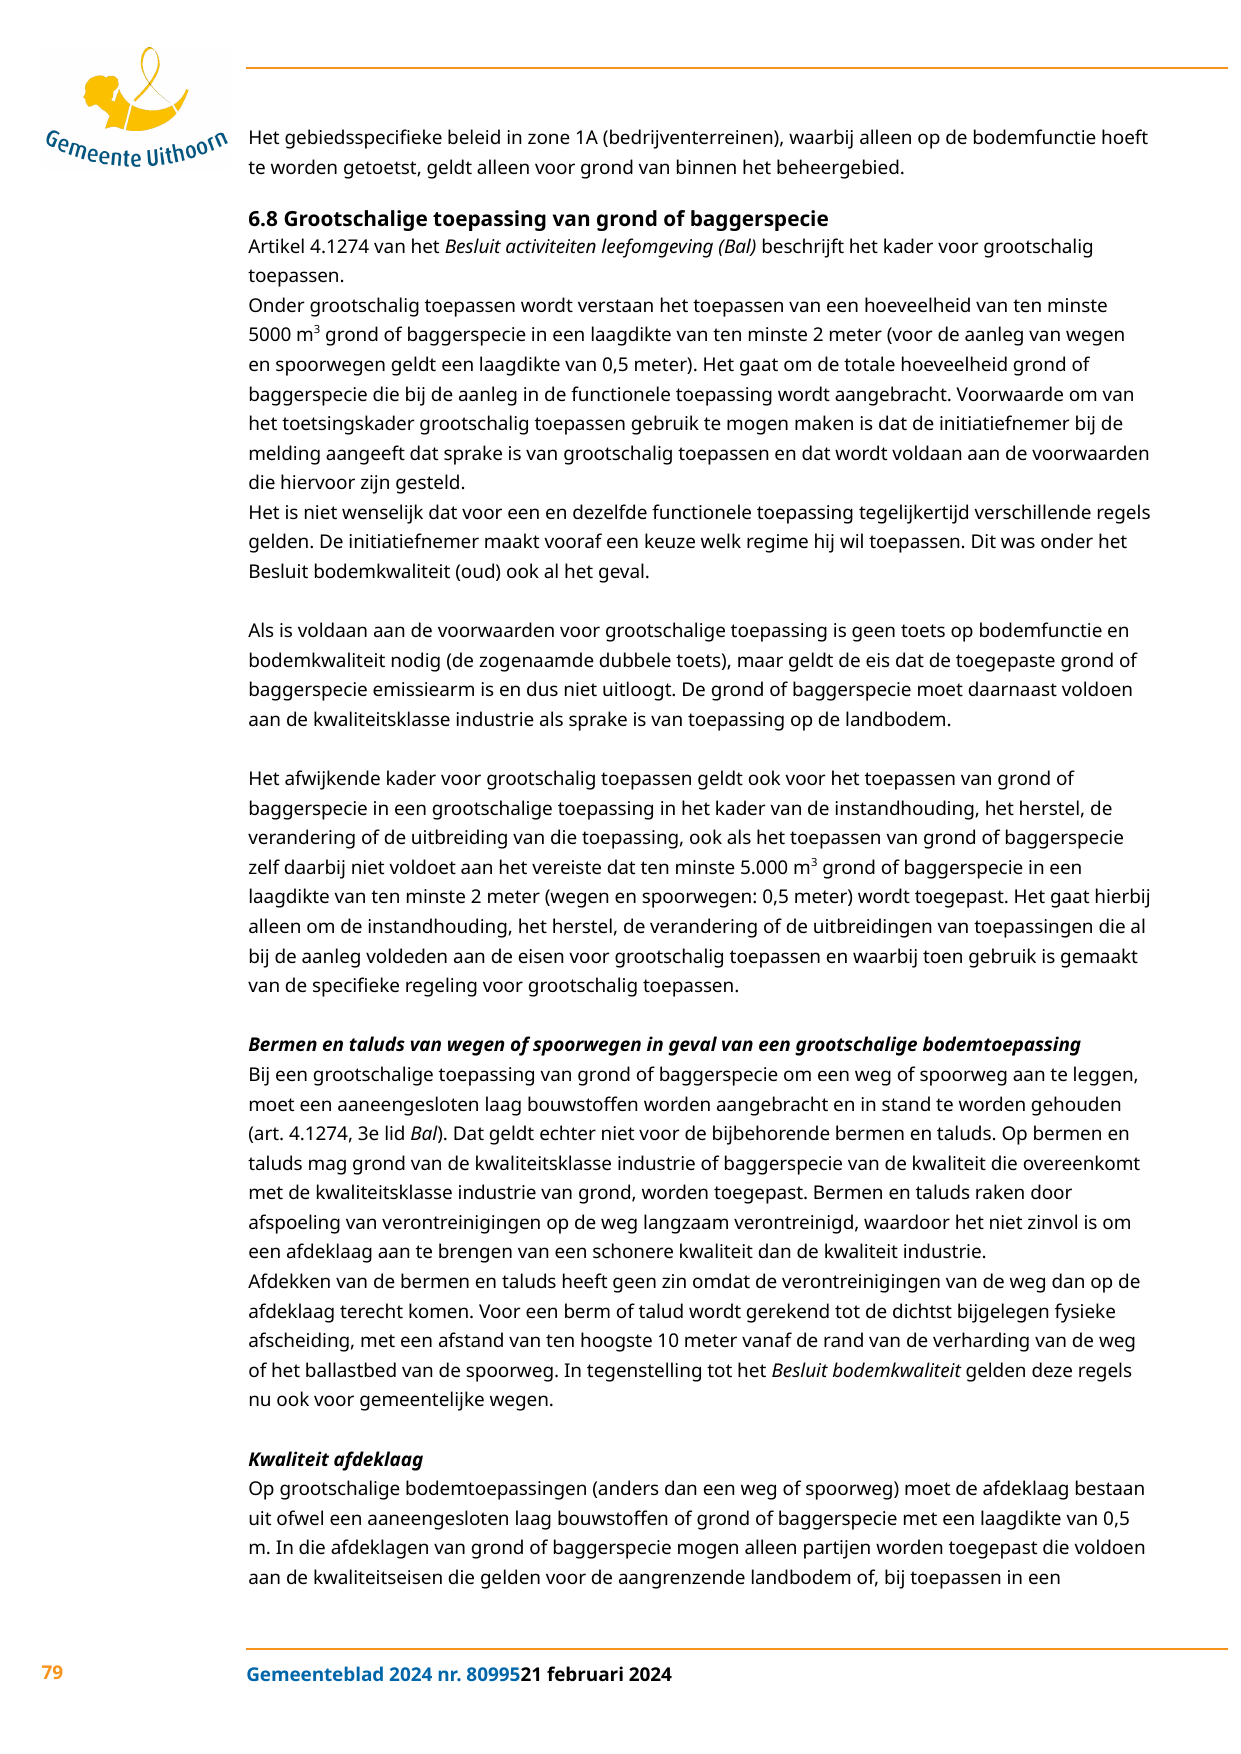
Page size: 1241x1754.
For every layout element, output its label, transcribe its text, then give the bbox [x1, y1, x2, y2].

text Het is niet wenselijk dat voor een en dezelfde functionele toepassing tegelijkertijd verschillende regels gelden. De initiatiefnemer maakt vooraf een keuze welk regime hij wil toepassen. Dit was onder het Besluit bodemkwaliteit (oud) ook al het geval. [248, 499, 1152, 584]
text Als is voldaan aan de voorwaarden voor grootschalige toepassing is geen toets op bodemfunctie en bodemkwaliteit nodig (de zogenaamde dubbele toets), maar geldt de eis dat de toegepaste grond of baggerspecie emissiearm is en dus niet uitloogt. De grond of baggerspecie moet daarnaast voldoen aan de kwaliteitsklasse industrie als sprake is van toepassing op de landbodem. [248, 617, 1152, 732]
text Het afwijkende kader voor grootschalig toepassen geldt ook voor het toepassen van grond of baggerspecie in een grootschalige toepassing in het kader van de instandhouding, het herstel, de verandering of de uitbreiding van die toepassing, ook als het toepassen van grond of baggerspecie zelf daarbij niet voldoet aan het vereiste dat ten minste 5.000 m3 grond of baggerspecie in een laagdikte van ten minste 2 meter (wegen en spoorwegen: 0,5 meter) wordt toegepast. Het gaat hierbij alleen om de instandhouding, het herstel, de verandering of de uitbreidingen van toepassingen die al bij de aanleg voldeden aan de eisen voor grootschalig toepassen en waarbij toen gebruik is gemaakt van de specifieke regeling voor grootschalig toepassen. [248, 765, 1152, 998]
text Afdekken van de bermen en taluds heeft geen zin omdat de verontreinigingen van de weg dan op de afdeklaag terecht komen. Voor een berm of talud wordt gerekend tot de dichtst bijgelegen fysieke afscheiding, met een afstand van ten hoogste 10 meter vanaf de rand van de verharding van de weg of het ballastbed van de spoorweg. In tegenstelling tot het Besluit bodemkwaliteit gelden deze regels nu ook voor gemeentelijke wegen. [248, 1268, 1152, 1412]
text Onder grootschalig toepassen wordt verstaan het toepassen van een hoeveelheid van ten minste 5000 m3 grond of baggerspecie in een laagdikte van ten minste 2 meter (voor de aanleg van wegen en spoorwegen geldt een laagdikte van 0,5 meter). Het gaat om de totale hoeveelheid grond of baggerspecie die bij de aanleg in de functionele toepassing wordt aangebracht. Voorwaarde om van het toetsingskader grootschalig toepassen gebruik te mogen maken is dat de initiatiefnemer bij de melding aangeeft dat sprake is van grootschalig toepassen en dat wordt voldaan aan de voorwaarden die hiervoor zijn gesteld. [248, 292, 1152, 495]
text Kwaliteit afdeklaag [248, 1446, 1152, 1471]
picture [41, 47, 231, 172]
text Bermen en taluds van wegen of spoorwegen in geval van een grootschalige bodemtoepassing [248, 1032, 1152, 1057]
text Het gebiedsspecifieke beleid in zone 1A (bedrijventerreinen), waarbij alleen op de bodemfunctie hoeft te worden getoetst, geldt alleen voor grond van binnen het beheergebied. [248, 124, 1152, 180]
text 6.8 Grootschalige toepassing van grond of baggerspecie [248, 204, 1152, 233]
text Bij een grootschalige toepassing van grond of baggerspecie om een weg of spoorweg aan te leggen, moet een aaneengesloten laag bouwstoffen worden aangebracht en in stand te worden gehouden (art. 4.1274, 3e lid Bal). Dat geldt echter niet voor de bijbehorende bermen en taluds. Op bermen en taluds mag grond van de kwaliteitsklasse industrie of baggerspecie van de kwaliteit die overeenkomt met de kwaliteitsklasse industrie van grond, worden toegepast. Bermen en taluds raken door afspoeling van verontreinigingen op de weg langzaam verontreinigd, waardoor het niet zinvol is om een afdeklaag aan te brengen van een schonere kwaliteit dan de kwaliteit industrie. [248, 1061, 1152, 1264]
text Op grootschalige bodemtoepassingen (anders dan een weg of spoorweg) moet de afdeklaag bestaan uit ofwel een aaneengesloten laag bouwstoffen of grond of baggerspecie met een laagdikte van 0,5 m. In die afdeklagen van grond of baggerspecie mogen alleen partijen worden toegepast die voldoen aan de kwaliteitseisen die gelden voor de aangrenzende landbodem of, bij toepassen in een [248, 1475, 1152, 1590]
text Artikel 4.1274 van het Besluit activiteiten leefomgeving (Bal) beschrijft het kader voor grootschalig toepassen. [248, 233, 1152, 288]
